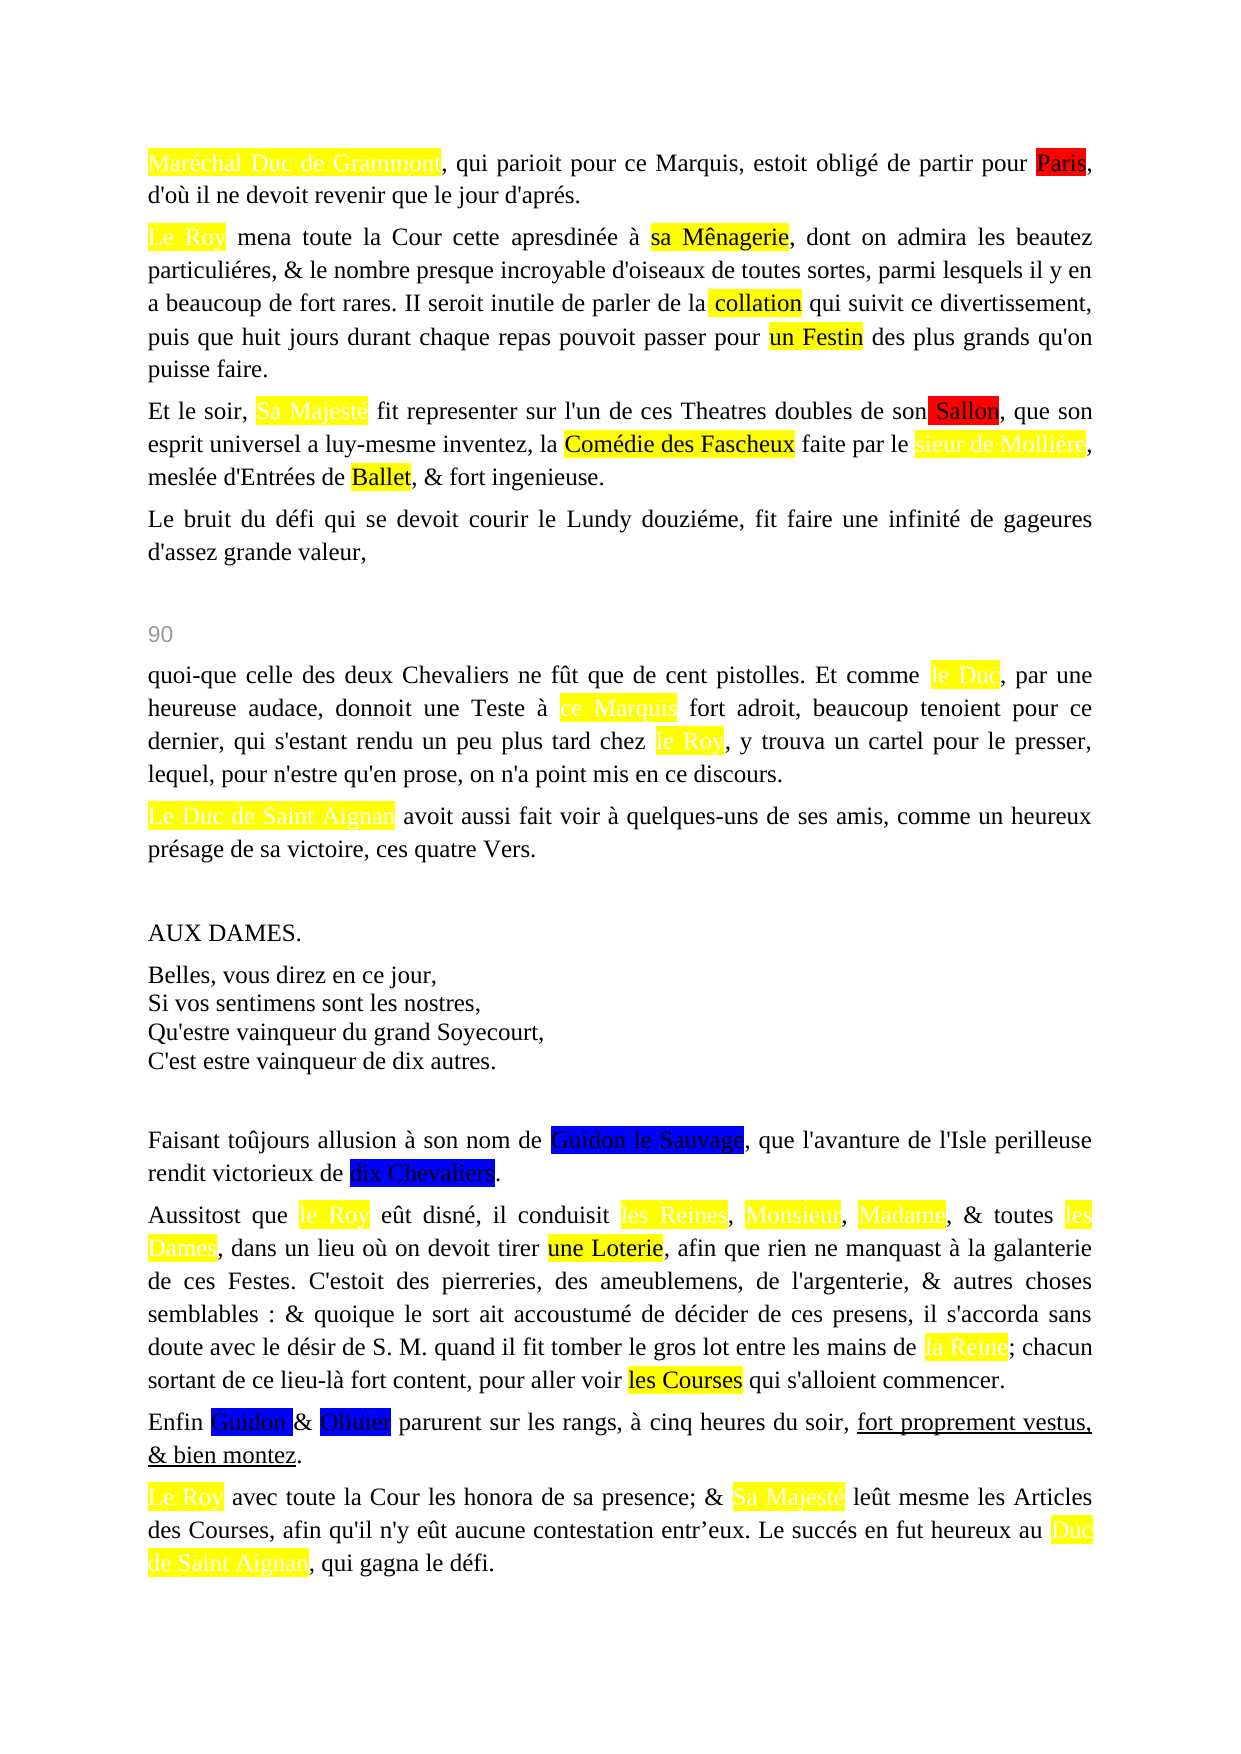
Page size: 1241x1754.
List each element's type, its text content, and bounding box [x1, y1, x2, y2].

text Le Roy avec toute la Cour les honora de sa presence; & Sa Majesté leût mesme les Articles des Courses, afin qu'il n'y eût aucune contestation entr’eux. Le succés en fut heureux au Duc de Saint Aignan, qui gagna le défi. [148, 1482, 1093, 1577]
text Et le soir, Sa Majesté fit representer sur l'un de ces Theatres doubles de son Sallon, que son esprit universel a luy-mesme inventez, la Comédie des Fascheux faite par le sieur de Molliére, meslée d'Entrées de Ballet, & fort ingenieuse. [148, 396, 1093, 491]
text Maréchal Duc de Grammont, qui parioit pour ce Marquis, estoit obligé de partir pour Paris, d'où il ne devoit revenir que le jour d'aprés. [148, 148, 1093, 209]
text Aussitost que le Roy eût disné, il conduisit les Reines, Monsieur, Madame, & toutes les Dames, dans un lieu où on devoit tirer une Loterie, afin que rien ne manquast à la galanterie de ces Festes. C'estoit des pierreries, des ameublemens, de l'argenterie, & autres choses semblables : & quoique le sort ait accoustumé de décider de ces presens, il s'accorda sans doute avec le désir de S. M. quand il fit tomber le gros lot entre les mains de la Reine; chacun sortant de ce lieu-là fort content, pour aller voir les Courses qui s'alloient commencer. [148, 1200, 1093, 1394]
text Enfin Guidon & Oliuier parurent sur les rangs, à cinq heures du soir, fort proprement vestus, & bien montez. [148, 1407, 1093, 1469]
text Faisant toûjours allusion à son nom de Guidon le Sauvage, que l'avanture de l'Isle perilleuse rendit victorieux de dix Chevaliers. [148, 1126, 1093, 1187]
text AUX DAMES. [148, 918, 1093, 947]
text C'est estre vainqueur de dix autres. [148, 1046, 1093, 1075]
text quoi-que celle des deux Chevaliers ne fût que de cent pistolles. Et comme le Duc, par une heureuse audace, donnoit une Teste à ce Marquis fort adroit, beaucoup tenoient pour ce dernier, qui s'estant rendu un peu plus tard chez le Roy, y trouva un cartel pour le presser, lequel, pour n'estre qu'en prose, on n'a point mis en ce discours. [148, 660, 1093, 788]
text Le Duc de Saint Aignan avoit aussi fait voir à quelques-uns de ses amis, comme un heureux présage de sa victoire, ces quatre Vers. [148, 801, 1093, 863]
text Qu'estre vainqueur du grand Soyecourt, [148, 1017, 1093, 1046]
text Le bruit du défi qui se devoit courir le Lundy douziéme, fit faire une infinité de gageures d'assez grande valeur, [148, 504, 1093, 566]
text Belles, vous direz en ce jour, [148, 960, 1093, 988]
text 90 [173, 621, 1093, 647]
text Le Roy mena toute la Cour cette apresdinée à sa Mênagerie, dont on admira les beautez particuliéres, & le nombre presque incroyable d'oiseaux de toutes sortes, parmi lesquels il y en a beaucoup de fort rares. II seroit inutile de parler de la collation qui suivit ce divertissement, puis que huit jours durant chaque repas pouvoit passer pour un Festin des plus grands qu'on puisse faire. [148, 222, 1093, 383]
text Si vos sentimens sont les nostres, [148, 988, 1093, 1017]
